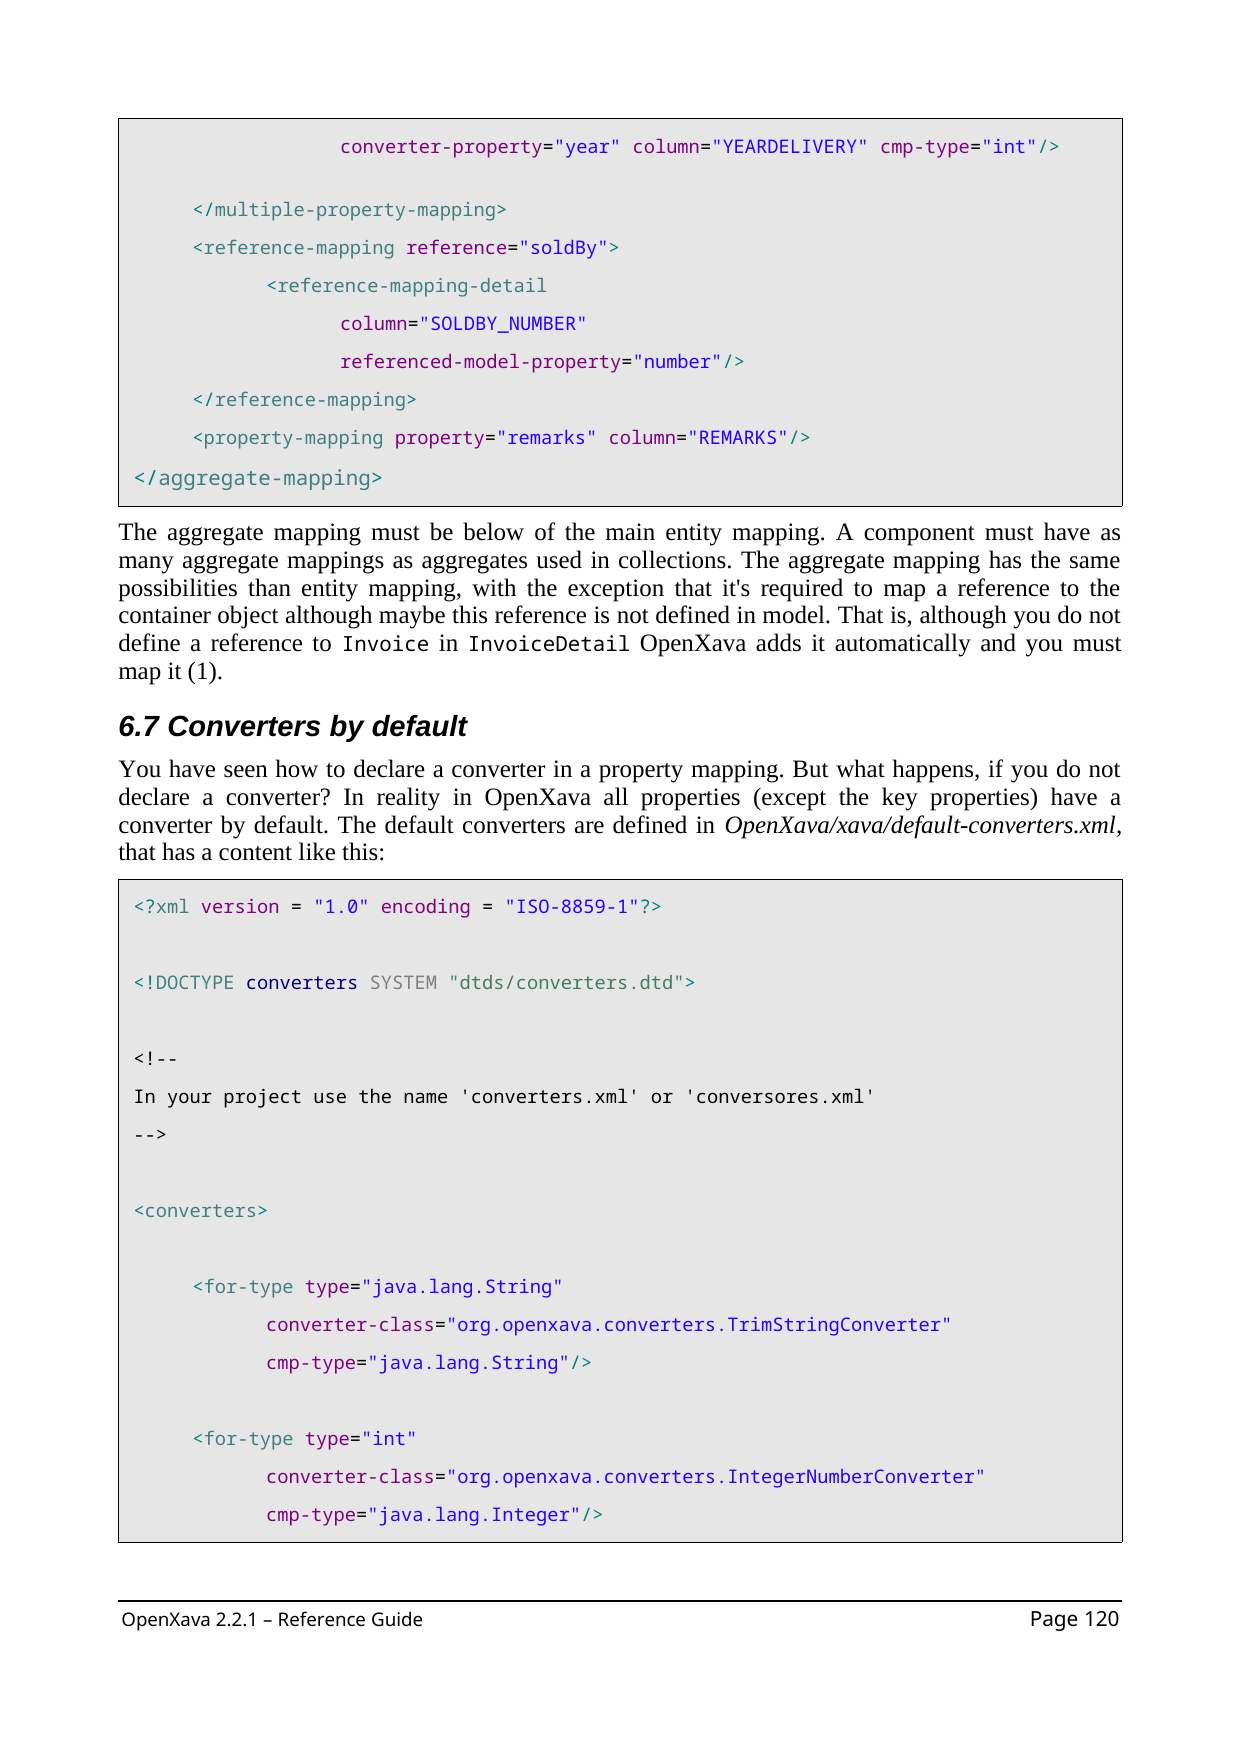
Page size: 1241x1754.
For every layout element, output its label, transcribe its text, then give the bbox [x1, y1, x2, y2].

text You have seen how to declare a converter in a property mapping. But what happens, if you do not declare a converter? In reality in OpenXava all properties (except the key properties) have a converter by default. The default converters are defined in OpenXava/xava/default-converters.xml, that has a content like this: [118, 755, 1122, 866]
text --> [119, 1107, 1122, 1145]
text </aggregate-mapping> [119, 448, 1122, 506]
text The aggregate mapping must be below of the main entity mapping. A component must have as many aggregate mappings as aggregates used in collections. The aggregate mapping has the same possibilities than entity mapping, with the exception that it's required to map a reference to the container object although maybe this reference is not defined in model. That is, although you do not define a reference to Invoice in InvoiceDetail OpenXava adds it automatically and you must map it (1). [118, 518, 1122, 685]
text <!-- [119, 1031, 1122, 1069]
text <?xml version = "1.0" encoding = "ISO-8859-1"?> [119, 880, 1122, 917]
text <reference-mapping-detail [119, 258, 1122, 296]
text </reference-mapping> [119, 372, 1122, 410]
text cmp-type="java.lang.Integer"/> [119, 1487, 1122, 1542]
text <property-mapping property="remarks" column="REMARKS"/> [119, 410, 1122, 448]
text converter-class="org.openxava.converters.TrimStringConverter" [119, 1297, 1122, 1335]
text cmp-type="java.lang.String"/> [119, 1335, 1122, 1373]
text In your project use the name 'converters.xml' or 'conversores.xml' [119, 1069, 1122, 1107]
text <!DOCTYPE converters SYSTEM "dtds/converters.dtd"> [119, 955, 1122, 993]
text </multiple-property-mapping> [119, 182, 1122, 220]
text <for-type type="int" [119, 1411, 1122, 1449]
text <converters> [119, 1183, 1122, 1221]
text column="SOLDBY_NUMBER" [119, 296, 1122, 334]
text referenced-model-property="number"/> [119, 334, 1122, 372]
text <reference-mapping reference="soldBy"> [119, 220, 1122, 258]
text converter-class="org.openxava.converters.IntegerNumberConverter" [119, 1449, 1122, 1487]
text converter-property="year" column="YEARDELIVERY" cmp-type="int"/> [119, 119, 1122, 182]
text <for-type type="java.lang.String" [119, 1259, 1122, 1297]
subtitle Converters by default [118, 710, 1122, 743]
